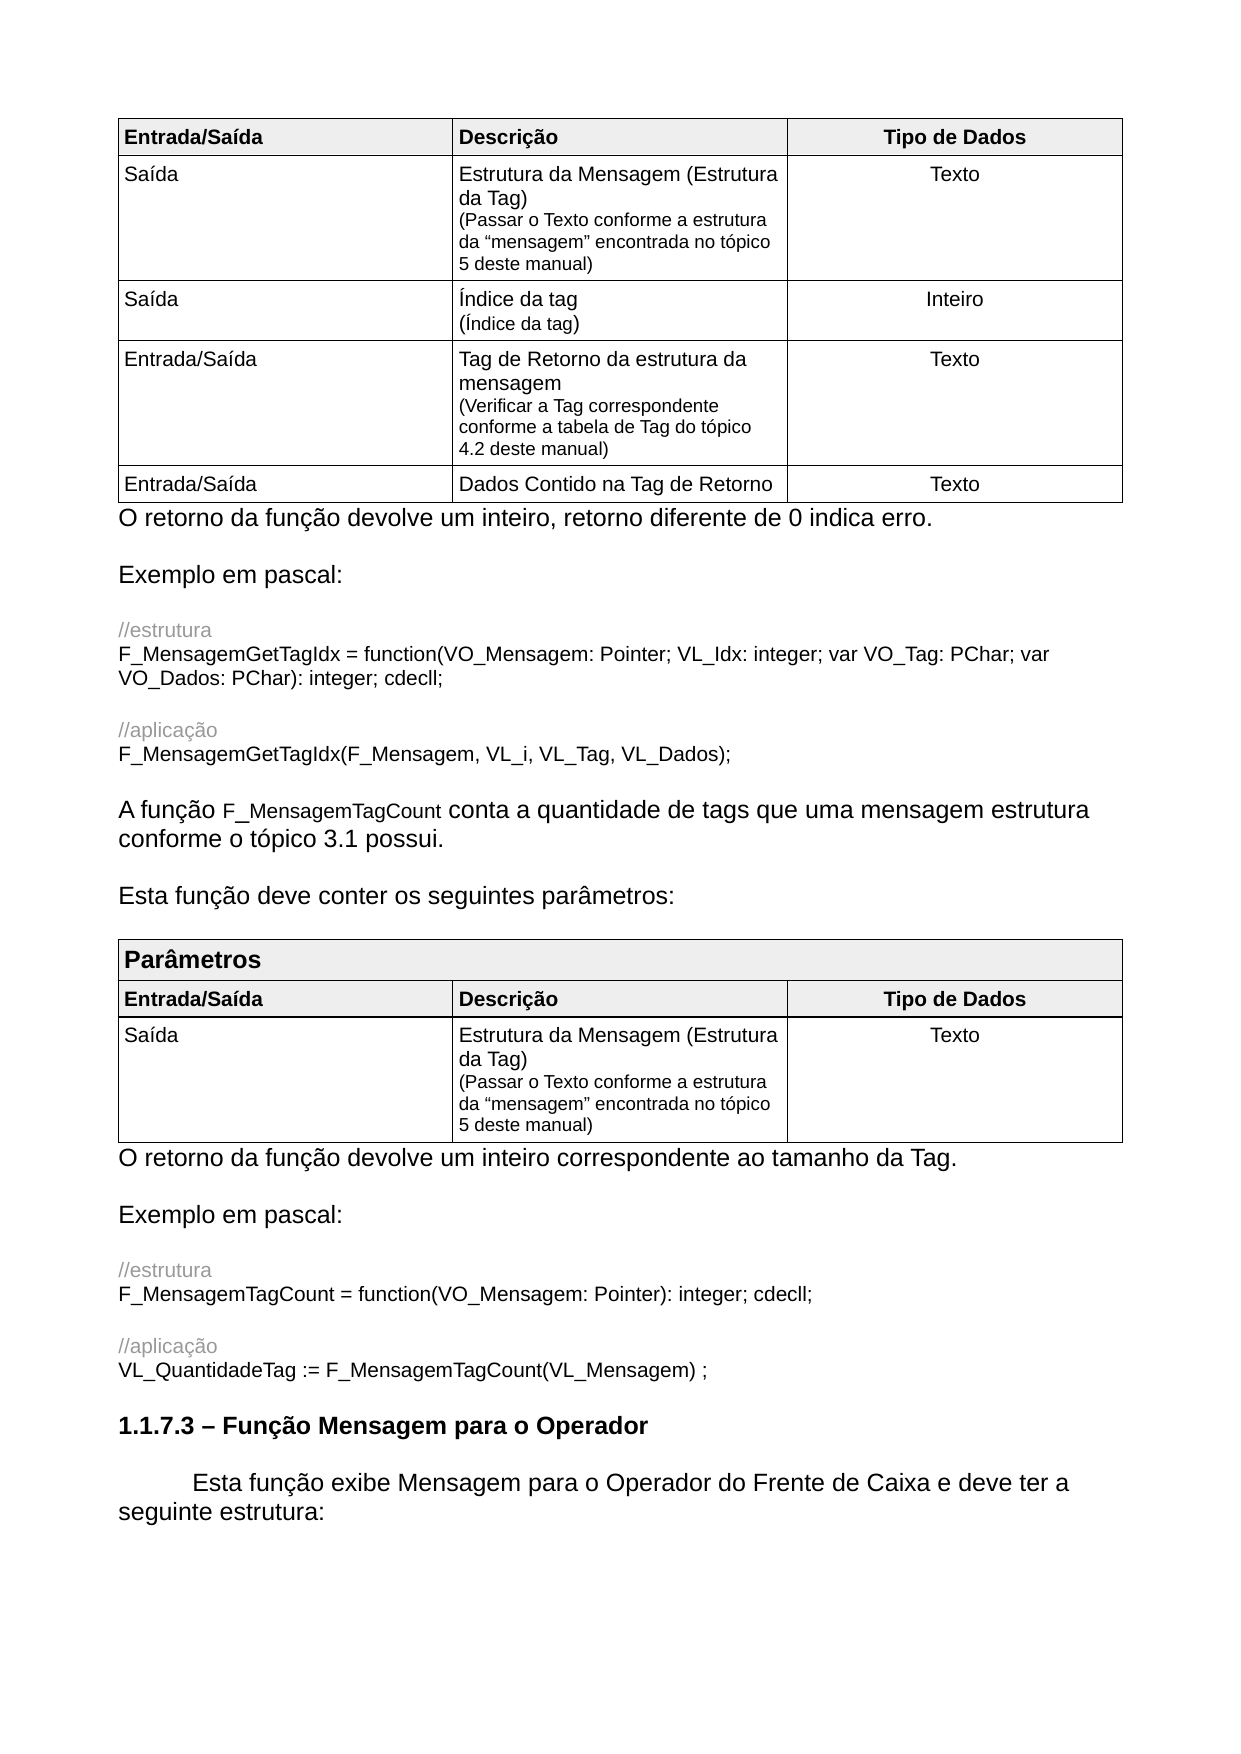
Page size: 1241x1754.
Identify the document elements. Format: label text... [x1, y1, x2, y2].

text Exemplo em pascal: [118, 1200, 1122, 1229]
text F_MensagemGetTagIdx(F_Mensagem, VL_i, VL_Tag, VL_Dados); [118, 742, 1122, 766]
table_cell Entrada/Saída [119, 341, 452, 465]
text Esta função deve conter os seguintes parâmetros: [118, 881, 1122, 910]
table_header Parâmetros [119, 940, 1122, 980]
table_cell Tipo de Dados [788, 981, 1122, 1016]
table_cell Inteiro [788, 281, 1122, 340]
text Exemplo em pascal: [118, 560, 1122, 589]
table_cell Dados Contido na Tag de Retorno [453, 466, 787, 502]
text A função F_MensagemTagCount conta a quantidade de tags que uma mensagem estrutura conforme o tópico 3.1 possui. [118, 795, 1122, 852]
table_cell Texto [788, 156, 1122, 280]
text O retorno da função devolve um inteiro, retorno diferente de 0 indica erro. [118, 503, 1122, 531]
table_cell Estrutura da Mensagem (Estrutura da Tag) (Passar o Texto conforme a estrutura da “mensagem” encontrada no tópico 5 deste manual) [453, 1018, 787, 1142]
table_cell Saída [119, 156, 452, 280]
text Esta função exibe Mensagem para o Operador do Frente de Caixa e deve ter a seguinte estrutura: [118, 1468, 1122, 1526]
table_cell Índice da tag (Índice da tag) [453, 281, 787, 340]
text 1.1.7.3 – Função Mensagem para o Operador [118, 1411, 1122, 1440]
table_cell Tag de Retorno da estrutura da mensagem (Verificar a Tag correspondente conforme a tabela de Tag do tópico 4.2 deste manual) [453, 341, 787, 465]
table_cell Entrada/Saída [119, 466, 452, 502]
table_cell Texto [788, 1018, 1122, 1142]
table_cell Entrada/Saída [119, 981, 452, 1016]
text O retorno da função devolve um inteiro correspondente ao tamanho da Tag. [118, 1143, 1122, 1171]
table_cell Texto [788, 466, 1122, 502]
text F_MensagemGetTagIdx = function(VO_Mensagem: Pointer; VL_Idx: integer; var VO_Tag: PChar; var VO_Dados: PChar): integer; cdecll; [118, 642, 1122, 689]
text VL_QuantidadeTag := F_MensagemTagCount(VL_Mensagem) ; [118, 1358, 1122, 1382]
table_cell Saída [119, 1018, 452, 1142]
table_cell Descrição [453, 119, 787, 154]
text //aplicação [118, 1334, 1122, 1358]
text F_MensagemTagCount = function(VO_Mensagem: Pointer): integer; cdecll; [118, 1282, 1122, 1306]
table_cell Entrada/Saída [119, 119, 452, 154]
table_cell Saída [119, 281, 452, 340]
text //aplicação [118, 718, 1122, 742]
table_cell Estrutura da Mensagem (Estrutura da Tag) (Passar o Texto conforme a estrutura da “mensagem” encontrada no tópico 5 deste manual) [453, 156, 787, 280]
text //estrutura [118, 618, 1122, 642]
table_cell Tipo de Dados [788, 119, 1122, 154]
text //estrutura [118, 1258, 1122, 1282]
table_cell Texto [788, 341, 1122, 465]
table_cell Descrição [453, 981, 787, 1016]
